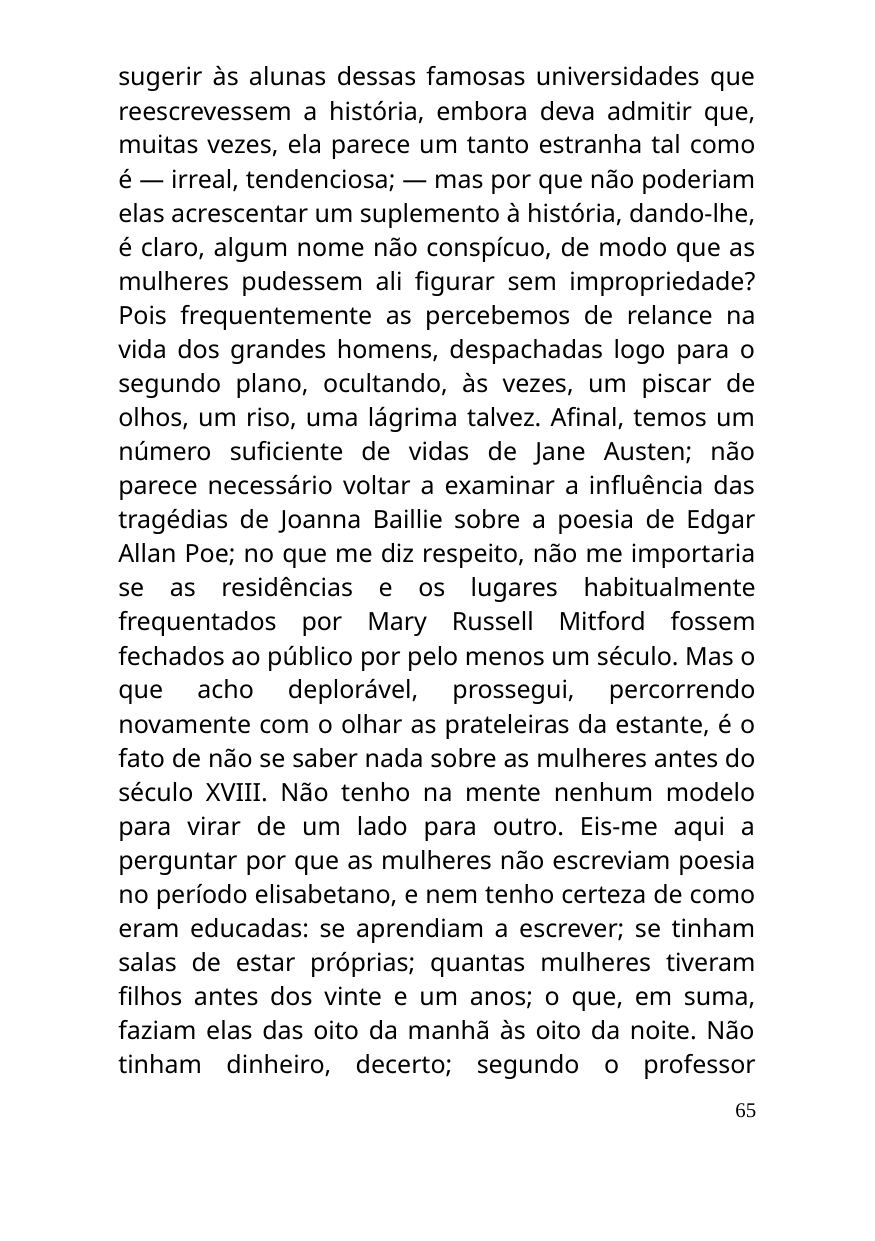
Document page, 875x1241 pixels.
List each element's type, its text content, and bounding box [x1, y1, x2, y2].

text sugerir às alunas dessas famosas universidades que reescrevessem a história, embora deva admitir que, muitas vezes, ela parece um tanto estranha tal como é — irreal, tendenciosa; — mas por que não poderiam elas acrescentar um suplemento à história, dando-lhe, é claro, algum nome não conspícuo, de modo que as mulheres pudessem ali figurar sem impropriedade? Pois frequentemente as percebemos de relance na vida dos grandes homens, despachadas logo para o segundo plano, ocultando, às vezes, um piscar de olhos, um riso, uma lágrima talvez. Afinal, temos um número suficiente de vidas de Jane Austen; não parece necessário voltar a examinar a influência das tragédias de Joanna Baillie sobre a poesia de Edgar Allan Poe; no que me diz respeito, não me importaria se as residências e os lugares habitualmente frequentados por Mary Russell Mitford fossem fechados ao público por pelo menos um século. Mas o que acho deplorável, prossegui, percorrendo novamente com o olhar as prateleiras da estante, é o fato de não se saber nada sobre as mulheres antes do século XVIII. Não tenho na mente nenhum modelo para virar de um lado para outro. Eis-me aqui a perguntar por que as mulheres não escreviam poesia no período elisabetano, e nem tenho certeza de como eram educadas: se aprendiam a escrever; se tinham salas de estar próprias; quantas mulheres tiveram filhos antes dos vinte e um anos; o que, em suma, faziam elas das oito da manhã às oito da noite. Não tinham dinheiro, decerto; segundo o professor [118, 59, 756, 1081]
